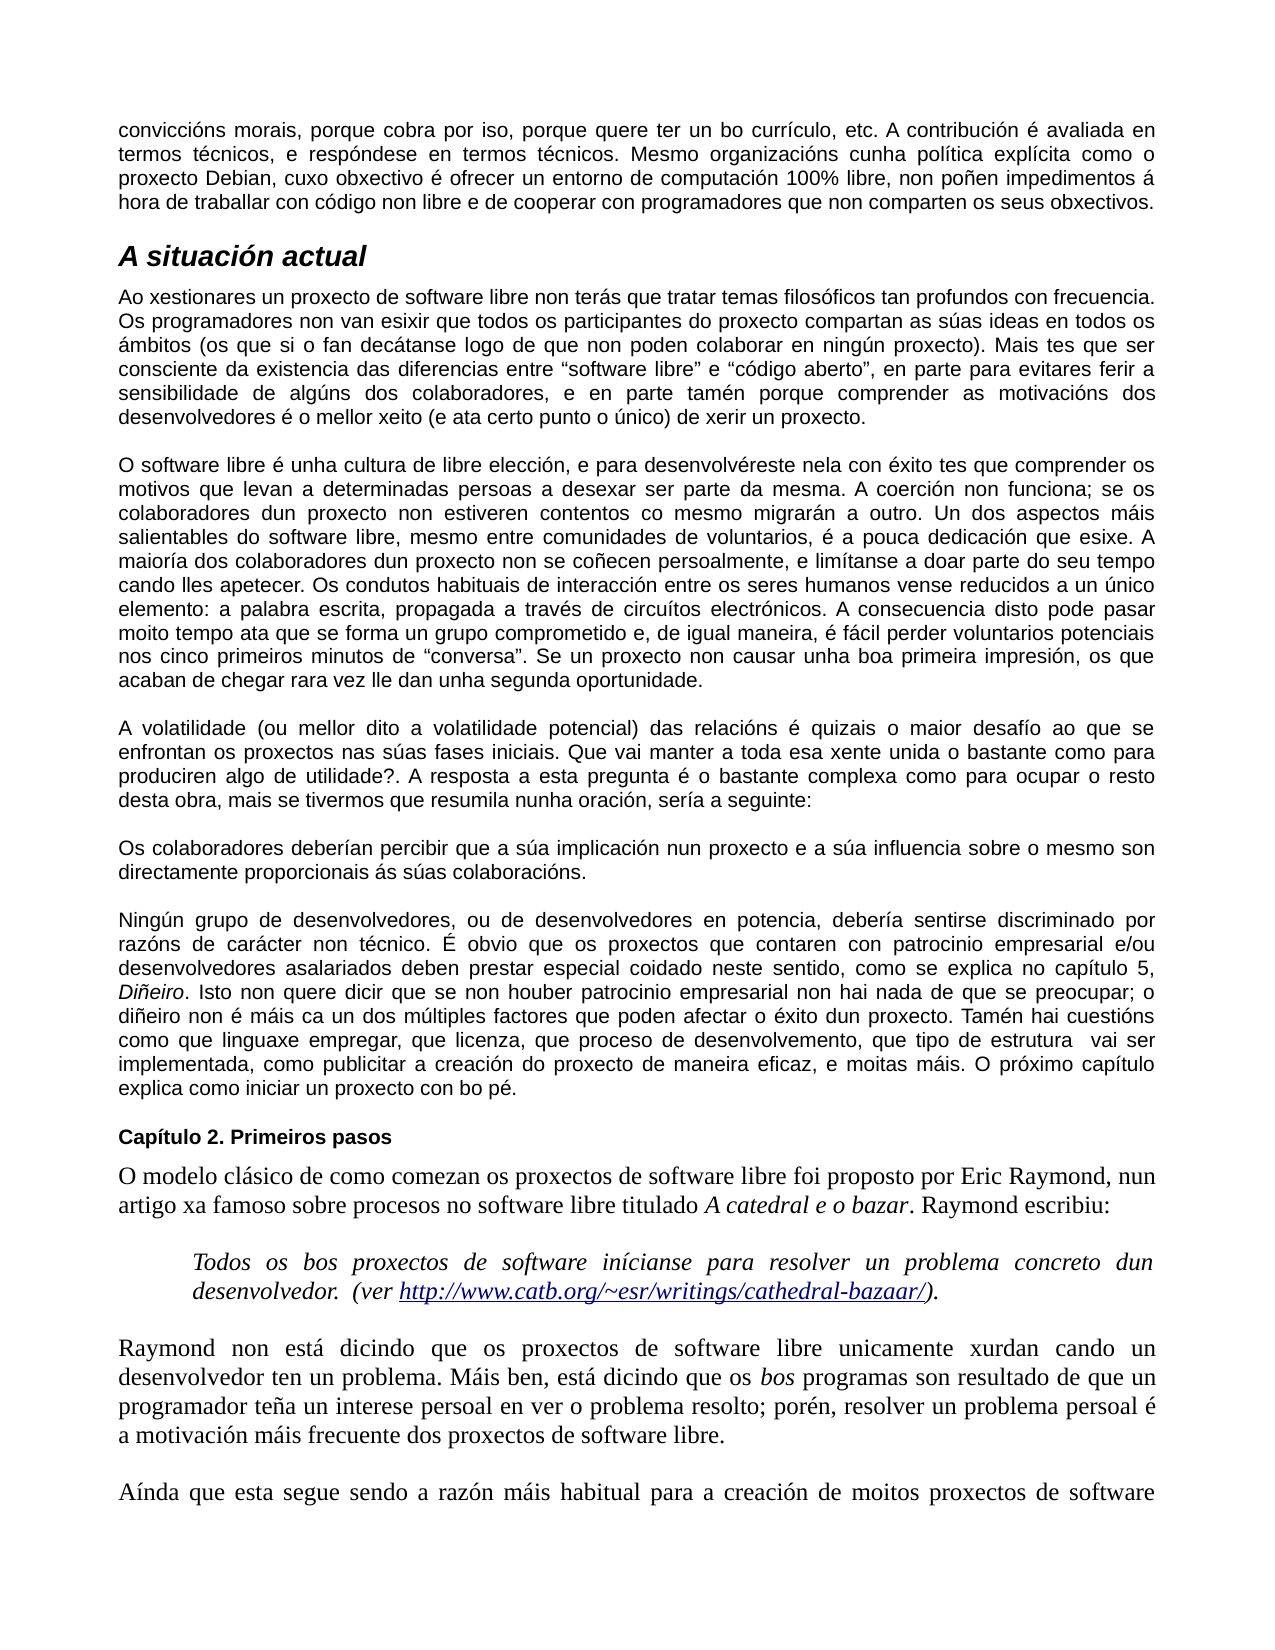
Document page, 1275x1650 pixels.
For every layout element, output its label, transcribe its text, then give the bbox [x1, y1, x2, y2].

text A volatilidade (ou mellor dito a volatilidade potencial) das relacións é quizais o maior desafío ao que se enfrontan os proxectos nas súas fases iniciais. Que vai manter a toda esa xente unida o bastante como para produciren algo de utilidade?. A resposta a esta pregunta é o bastante complexa como para ocupar o resto desta obra, mais se tivermos que resumila nunha oración, sería a seguinte: [118, 716, 1157, 812]
text Aínda que esta segue sendo a razón máis habitual para a creación de moitos proxectos de software [118, 1477, 1157, 1506]
text Ao xestionares un proxecto de software libre non terás que tratar temas filosóficos tan profundos con frecuencia. Os programadores non van esixir que todos os participantes do proxecto compartan as súas ideas en todos os ámbitos (os que si o fan decátanse logo de que non poden colaborar en ningún proxecto). Mais tes que ser consciente da existencia das diferencias entre “software libre” e “código aberto”, en parte para evitares ferir a sensibilidade de algúns dos colaboradores, e en parte tamén porque comprender as motivacións dos desenvolvedores é o mellor xeito (e ata certo punto o único) de xerir un proxecto. [118, 285, 1157, 429]
text Raymond non está dicindo que os proxectos de software libre unicamente xurdan cando un desenvolvedor ten un problema. Máis ben, está dicindo que os bos programas son resultado de que un programador teña un interese persoal en ver o problema resolto; porén, resolver un problema persoal é a motivación máis frecuente dos proxectos de software libre. [118, 1333, 1157, 1448]
text Ningún grupo de desenvolvedores, ou de desenvolvedores en potencia, debería sentirse discriminado por razóns de carácter non técnico. É obvio que os proxectos que contaren con patrocinio empresarial e/ou desenvolvedores asalariados deben prestar especial coidado neste sentido, como se explica no capítulo 5, Diñeiro. Isto non quere dicir que se non houber patrocinio empresarial non hai nada de que se preocupar; o diñeiro non é máis ca un dos múltiples factores que poden afectar o éxito dun proxecto. Tamén hai cuestións como que linguaxe empregar, que licenza, que proceso de desenvolvemento, que tipo de estrutura vai ser implementada, como publicitar a creación do proxecto de maneira eficaz, e moitas máis. O próximo capítulo explica como iniciar un proxecto con bo pé. [118, 908, 1157, 1099]
subtitle Capítulo 2. Primeiros pasos [118, 1124, 1157, 1148]
text conviccións morais, porque cobra por iso, porque quere ter un bo currículo, etc. A contribución é avaliada en termos técnicos, e respóndese en termos técnicos. Mesmo organizacións cunha política explícita como o proxecto Debian, cuxo obxectivo é ofrecer un entorno de computación 100% libre, non poñen impedimentos á hora de traballar con código non libre e de cooperar con programadores que non comparten os seus obxectivos. [118, 118, 1157, 214]
text Os colaboradores deberían percibir que a súa implicación nun proxecto e a súa influencia sobre o mesmo son directamente proporcionais ás súas colaboracións. [118, 836, 1157, 884]
text O software libre é unha cultura de libre elección, e para desenvolvéreste nela con éxito tes que comprender os motivos que levan a determinadas persoas a desexar ser parte da mesma. A coerción non funciona; se os colaboradores dun proxecto non estiveren contentos co mesmo migrarán a outro. Un dos aspectos máis salientables do software libre, mesmo entre comunidades de voluntarios, é a pouca dedicación que esixe. A maioría dos colaboradores dun proxecto non se coñecen persoalmente, e limítanse a doar parte do seu tempo cando lles apetecer. Os condutos habituais de interacción entre os seres humanos vense reducidos a un único elemento: a palabra escrita, propagada a través de circuítos electrónicos. A consecuencia disto pode pasar moito tempo ata que se forma un grupo comprometido e, de igual maneira, é fácil perder voluntarios potenciais nos cinco primeiros minutos de “conversa”. Se un proxecto non causar unha boa primeira impresión, os que acaban de chegar rara vez lle dan unha segunda oportunidade. [118, 453, 1157, 692]
text Todos os bos proxectos de software inícianse para resolver un problema concreto dun desenvolvedor. (ver http://www.catb.org/~esr/writings/cathedral-bazaar/). [192, 1247, 1157, 1305]
subtitle A situación actual [118, 239, 1157, 272]
text O modelo clásico de como comezan os proxectos de software libre foi proposto por Eric Raymond, nun artigo xa famoso sobre procesos no software libre titulado A catedral e o bazar. Raymond escribiu: [118, 1161, 1157, 1218]
